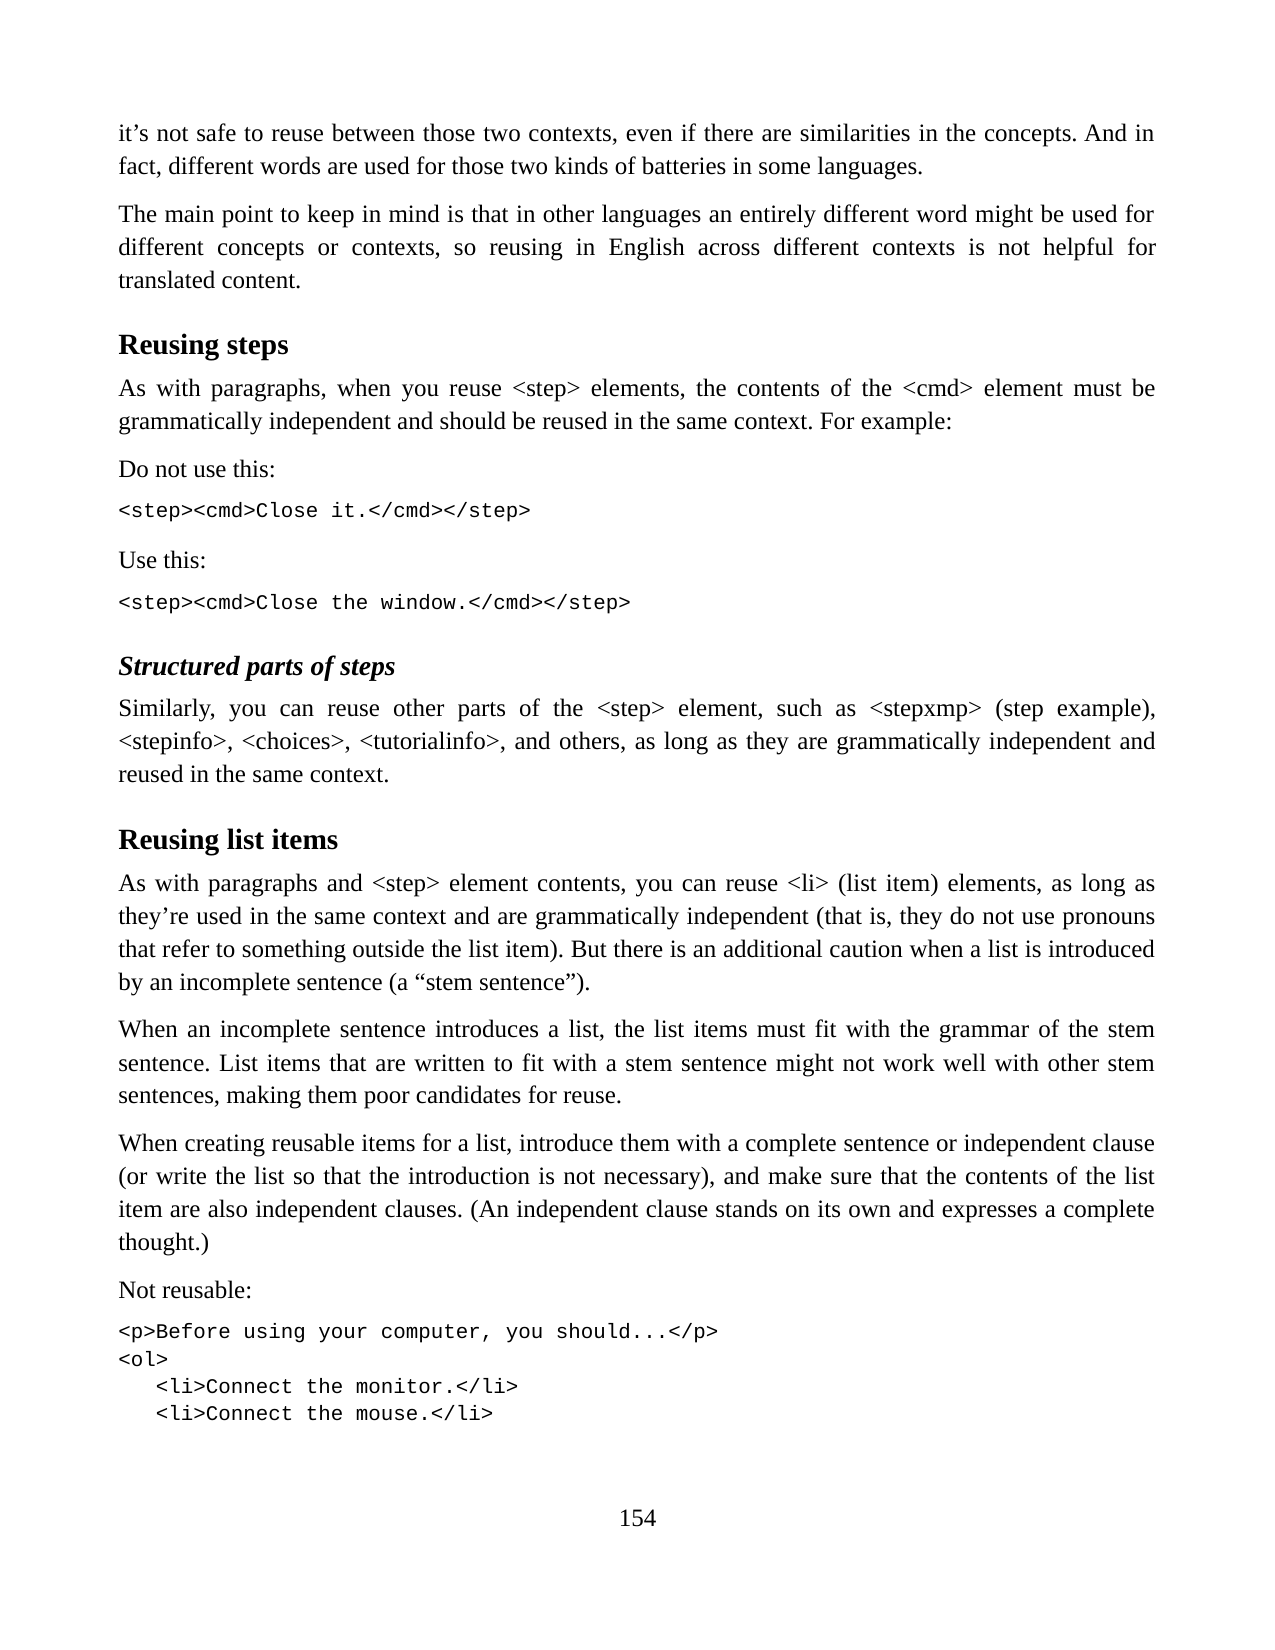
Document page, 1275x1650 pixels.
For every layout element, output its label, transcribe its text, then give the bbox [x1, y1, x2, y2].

subtitle Reusing list items [118, 822, 1157, 855]
text As with paragraphs and <step> element contents, you can reuse <li> (list item) elements, as long as they’re used in the same context and are grammatically independent (that is, they do not use pronouns that refer to something outside the list item). But there is an additional caution when a list is introduced by an incomplete sentence (a “stem sentence”). [118, 868, 1157, 996]
subtitle Use this: [118, 545, 1157, 574]
subtitle Do not use this: [118, 454, 1157, 483]
text it’s not safe to reuse between those two contexts, even if there are similarities in the concepts. And in fact, different words are used for those two kinds of batteries in some languages. [118, 118, 1157, 180]
subtitle Structured parts of steps [118, 649, 1157, 681]
subtitle Not reusable: [118, 1275, 1157, 1304]
text When creating reusable items for a list, introduce them with a complete sentence or independent clause (or write the list so that the introduction is not necessary), and make sure that the contents of the list item are also independent clauses. (An independent clause stands on its own and expresses a complete thought.) [118, 1128, 1157, 1256]
text Similarly, you can reuse other parts of the <step> element, such as <stepxmp> (step example), <stepinfo>, <choices>, <tutorialinfo>, and others, as long as they are grammatically independent and reused in the same context. [118, 693, 1157, 788]
text When an incomplete sentence introduces a list, the list items must fit with the grammar of the stem sentence. List items that are written to fit with a stem sentence might not work well with other stem sentences, making them poor candidates for reuse. [118, 1014, 1157, 1109]
text <step><cmd>Close it.</cmd></step> [118, 500, 1157, 524]
text The main point to keep in mind is that in other languages an entirely different word might be used for different concepts or contexts, so reusing in English across different contexts is not helpful for translated content. [118, 199, 1157, 293]
subtitle Reusing steps [118, 327, 1157, 361]
text As with paragraphs, when you reuse <step> elements, the contents of the <cmd> element must be grammatically independent and should be reused in the same context. For example: [118, 373, 1157, 435]
text <step><cmd>Close the window.</cmd></step> [118, 592, 1157, 615]
text <p>Before using your computer, you should...</p> <ol> <li>Connect the monitor.</li> <li>Connect the mouse.</li> [118, 1321, 1157, 1427]
